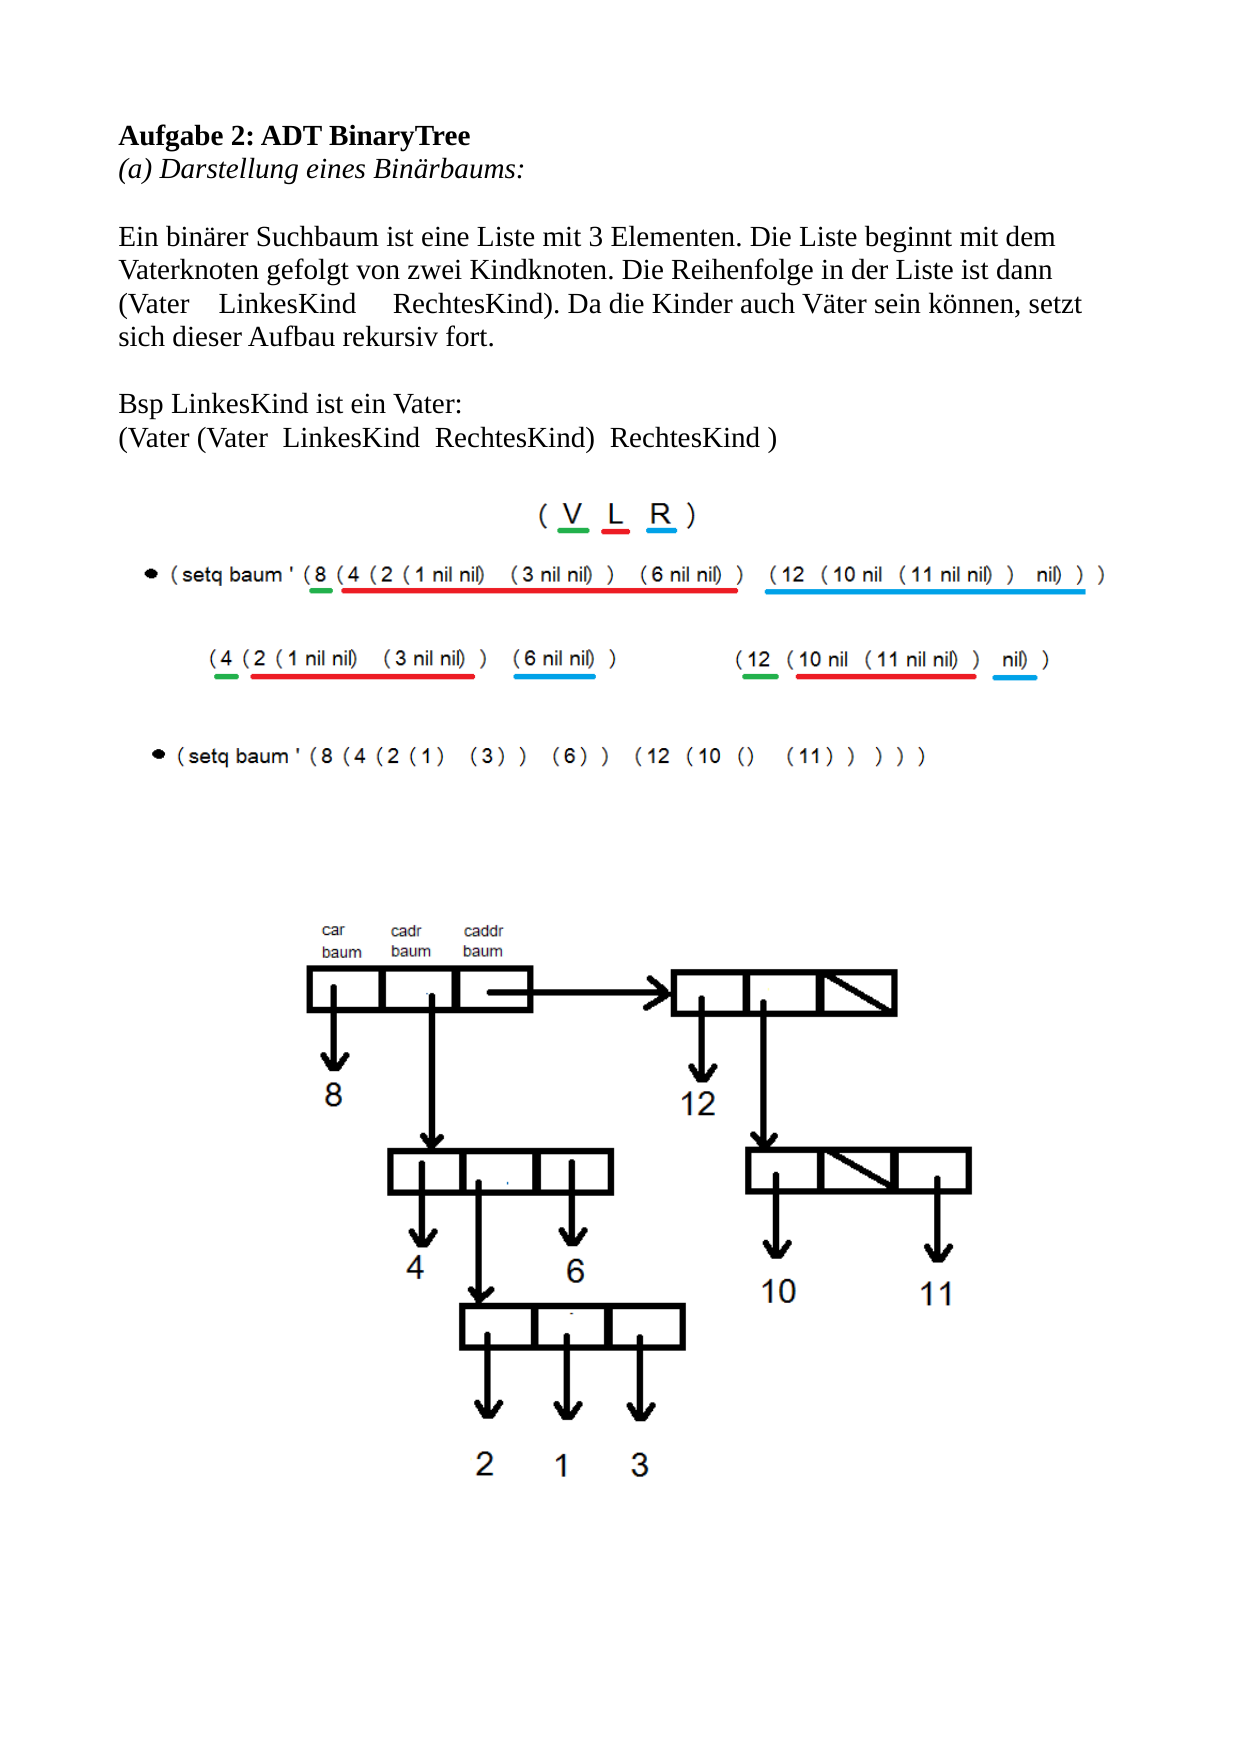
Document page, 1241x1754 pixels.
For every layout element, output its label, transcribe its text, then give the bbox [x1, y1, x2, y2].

text Bsp LinkesKind ist ein Vater: [118, 386, 1122, 420]
text Ein binärer Suchbaum ist eine Liste mit 3 Elementen. Die Liste beginnt mit dem Vaterknoten gefolgt von zwei Kindknoten. Die Reihenfolge in der Liste ist dann [118, 219, 1122, 286]
text (Vater LinkesKind RechtesKind). Da die Kinder auch Väter sein können, setzt sich dieser Aufbau rekursiv fort. [118, 286, 1122, 353]
text Aufgabe 2: ADT BinaryTree [118, 118, 1122, 152]
picture [118, 487, 1123, 805]
text (Vater (Vater LinkesKind RechtesKind) RechtesKind ) [118, 420, 1122, 453]
picture [216, 871, 1024, 1507]
text (a) Darstellung eines Binärbaums: [118, 152, 1122, 185]
